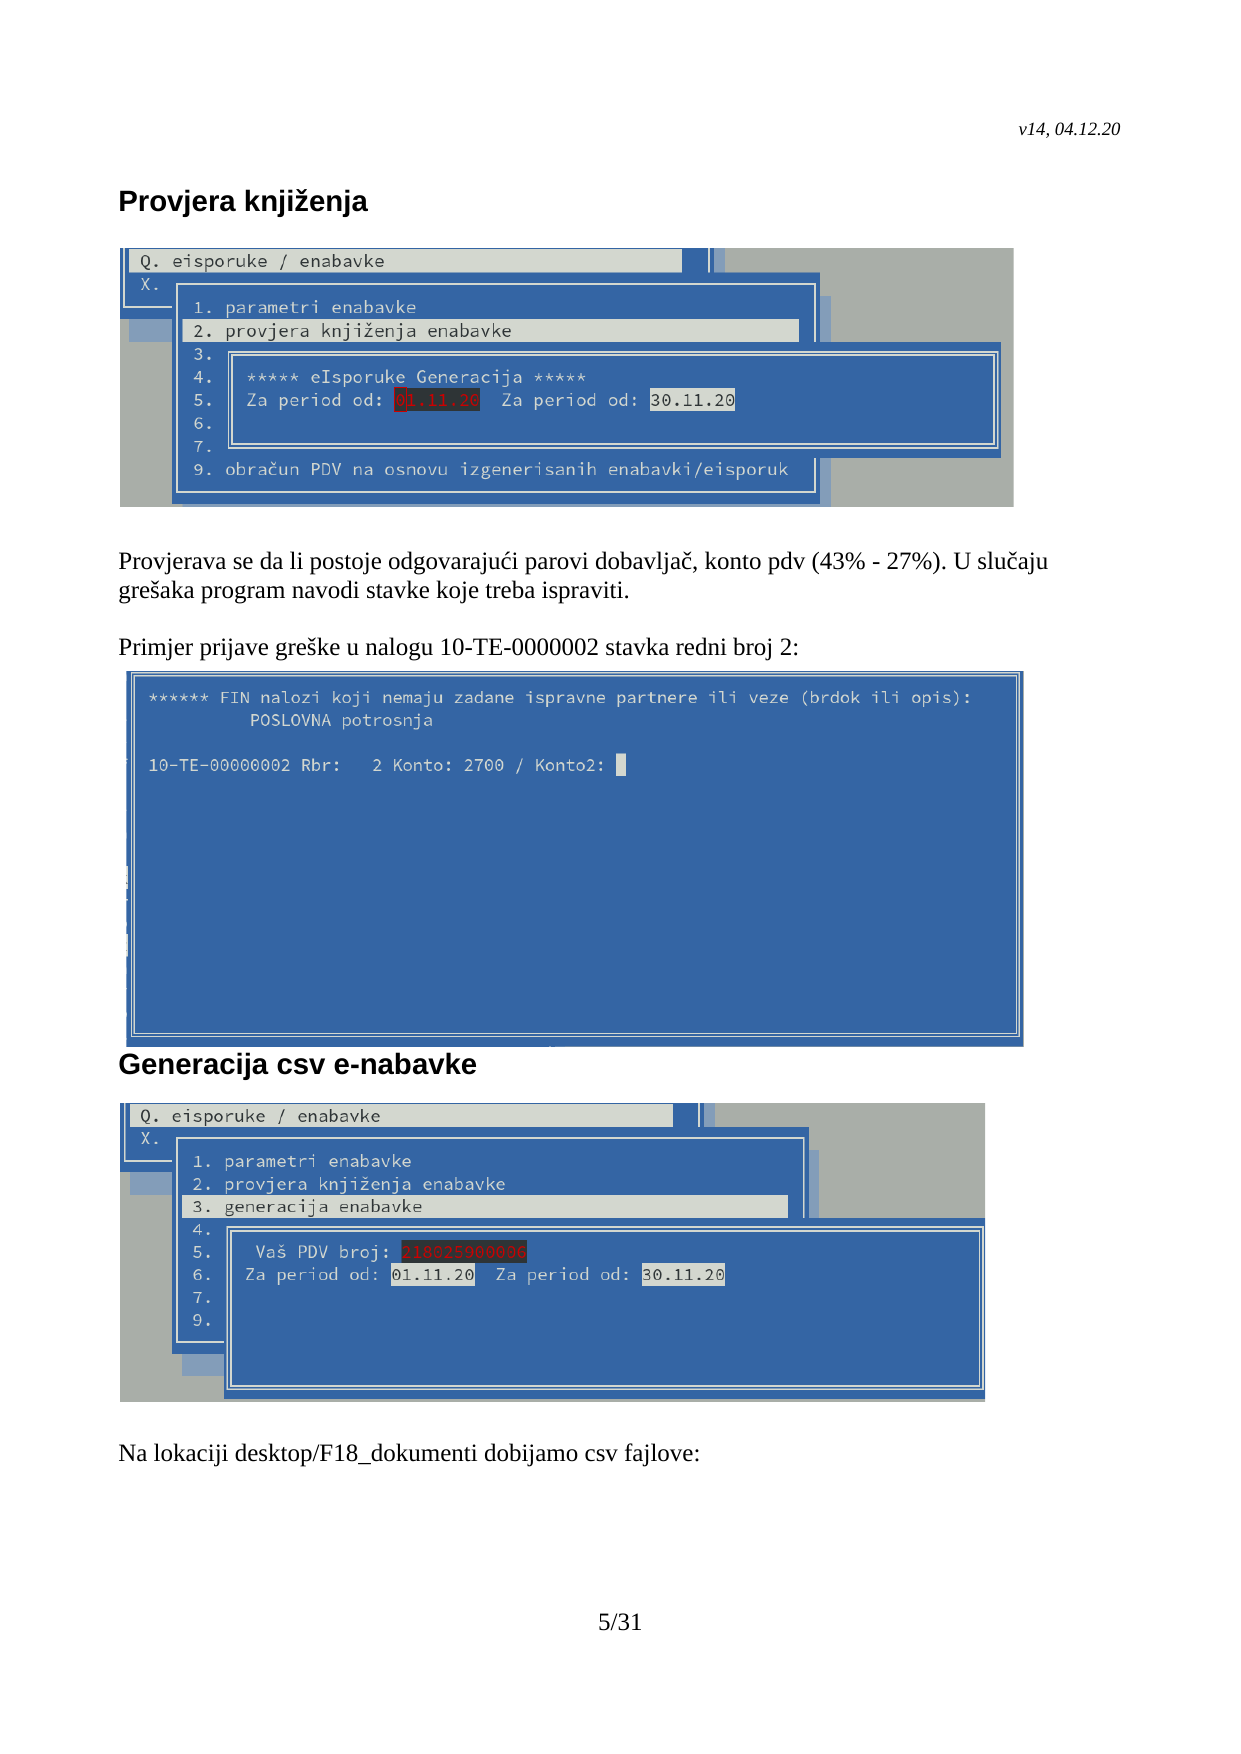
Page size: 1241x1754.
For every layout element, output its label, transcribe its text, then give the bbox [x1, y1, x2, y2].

text Na lokaciji desktop/F18_dokumenti dobijamo csv fajlove: [118, 1438, 1122, 1467]
text Provjerava se da li postoje odgovarajući parovi dobavljač, konto pdv (43% - 27%). U slučaju grešaka program navodi stavke koje treba ispraviti. [118, 546, 1122, 604]
subtitle Generacija csv e-nabavke [118, 1047, 1122, 1081]
picture [120, 1103, 986, 1402]
picture [126, 671, 1024, 1047]
text Primjer prijave greške u nalogu 10-TE-0000002 stavka redni broj 2: [118, 632, 1122, 661]
picture [120, 248, 1014, 507]
subtitle Provjera knjiženja [118, 184, 1122, 217]
